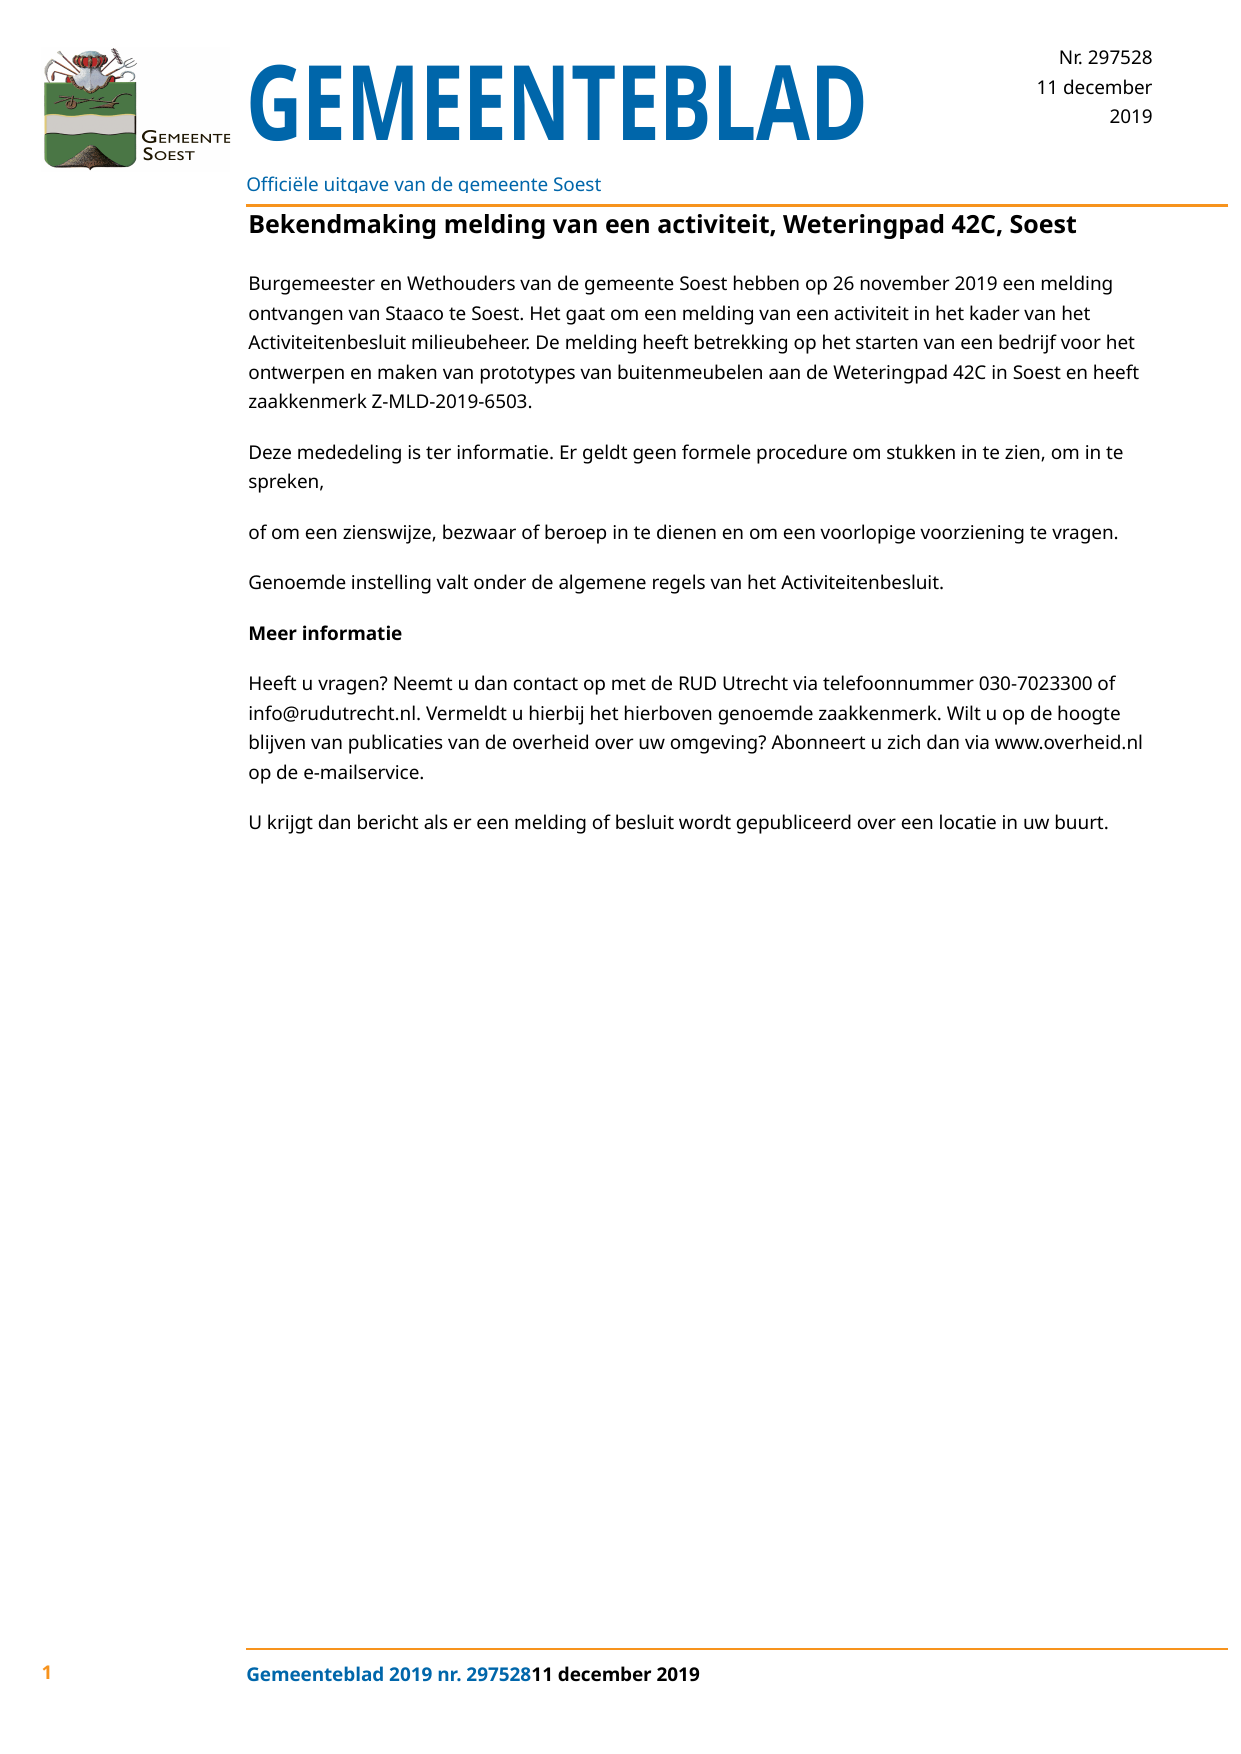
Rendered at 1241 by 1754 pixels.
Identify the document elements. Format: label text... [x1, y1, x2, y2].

text Heeft u vragen? Neemt u dan contact op met de RUD Utrecht via telefoonnummer 030-7023300 of info@rudutrecht.nl. Vermeldt u hierbij het hierboven genoemde zaakkenmerk. Wilt u op de hoogte blijven van publicaties van de overheid over uw omgeving? Abonneert u zich dan via www.overheid.nl op de e-mailservice. [248, 670, 1152, 785]
text Bekendmaking melding van een activiteit, Weteringpad 42C, Soest [248, 207, 1152, 241]
text U krijgt dan bericht als er een melding of besluit wordt gepubliceerd over een locatie in uw buurt. [248, 809, 1152, 835]
text Burgemeester en Wethouders van de gemeente Soest hebben op 26 november 2019 een melding ontvangen van Staaco te Soest. Het gaat om een melding van een activiteit in het kader van het Activiteitenbesluit milieubeheer. De melding heeft betrekking op het starten van een bedrijf voor het ontwerpen en maken van prototypes van buitenmeubelen aan de Weteringpad 42C in Soest en heeft zaakkenmerk Z-MLD-2019-6503. [248, 270, 1152, 414]
text Meer informatie [248, 620, 1152, 646]
text Deze mededeling is ter informatie. Er geldt geen formele procedure om stukken in te zien, om in te spreken, [248, 439, 1152, 494]
picture [41, 47, 231, 172]
text Genoemde instelling valt onder de algemene regels van het Activiteitenbesluit. [248, 569, 1152, 595]
text of om een zienswijze, bezwaar of beroep in te dienen en om een voorlopige voorziening te vragen. [248, 519, 1152, 545]
